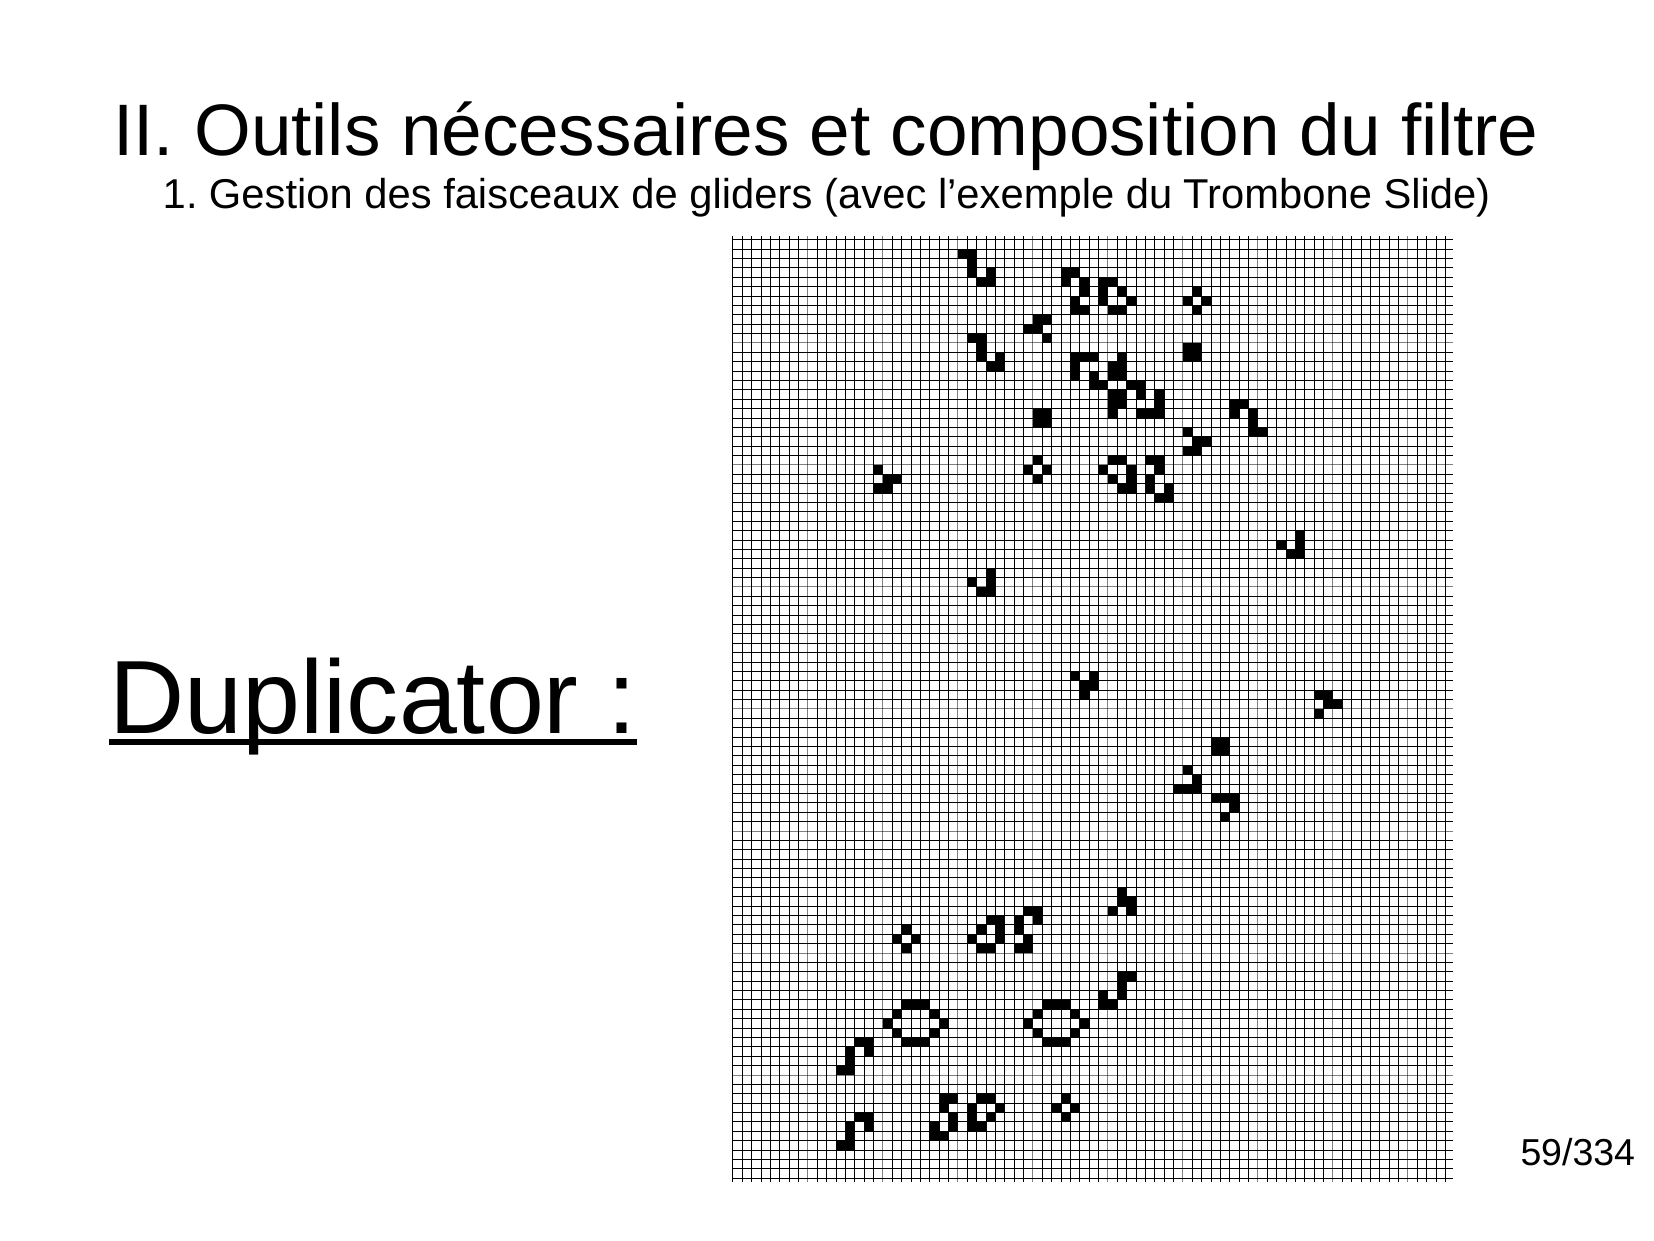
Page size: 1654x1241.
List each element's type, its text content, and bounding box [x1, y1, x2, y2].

title II. Outils nécessaires et composition du filtre 1. Gestion des faisceaux de gliders (avec l’exemple du Trombone Slide) [82, 49, 1571, 257]
text_box Duplicator : [94, 631, 652, 763]
picture [732, 236, 1453, 1182]
text_box <number>/334 [1505, 1124, 1654, 1182]
